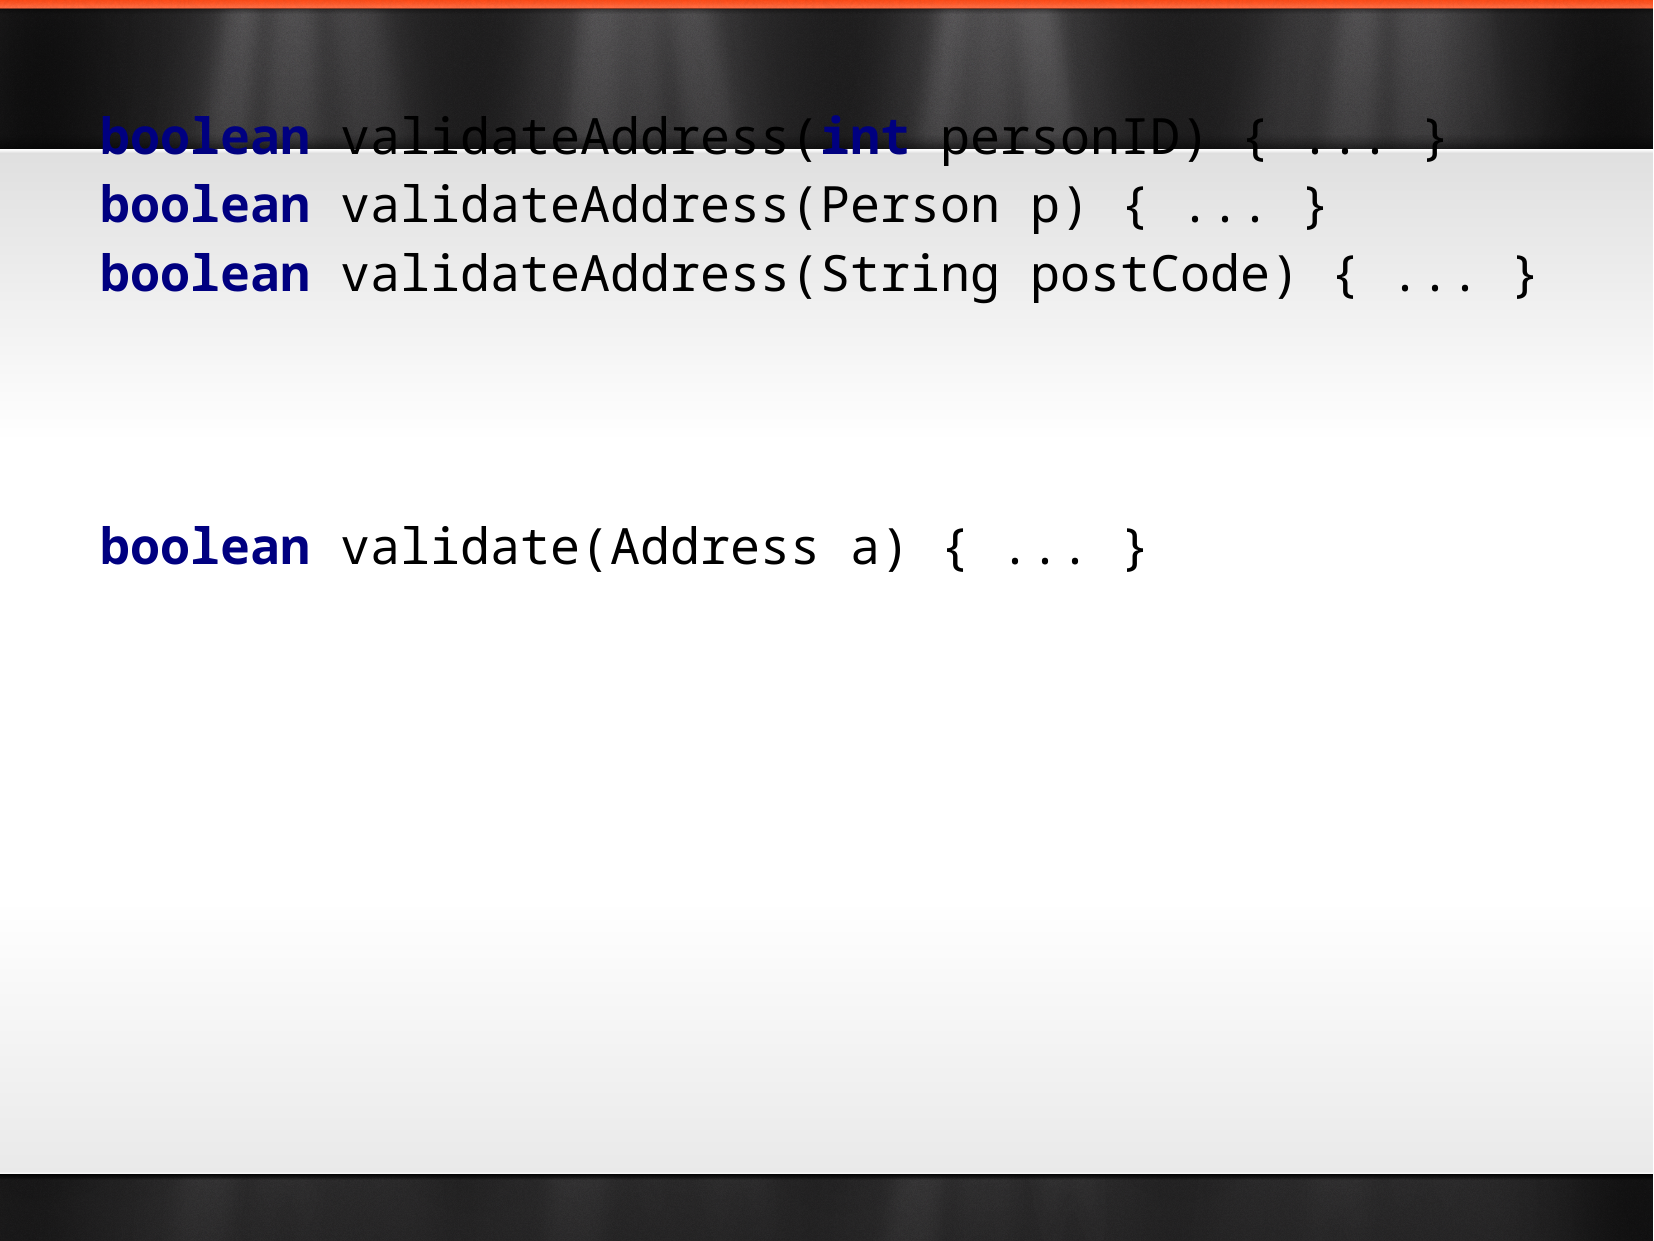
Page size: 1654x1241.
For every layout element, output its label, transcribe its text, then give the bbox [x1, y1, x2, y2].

subtitle boolean validateAddress(int personID) { ... } boolean validateAddress(Person p) { ... } boolean validateAddress(String postCode) { ... } boolean validate(Address a) { ... } [100, 6, 1588, 1125]
picture [0, 0, 1653, 1241]
